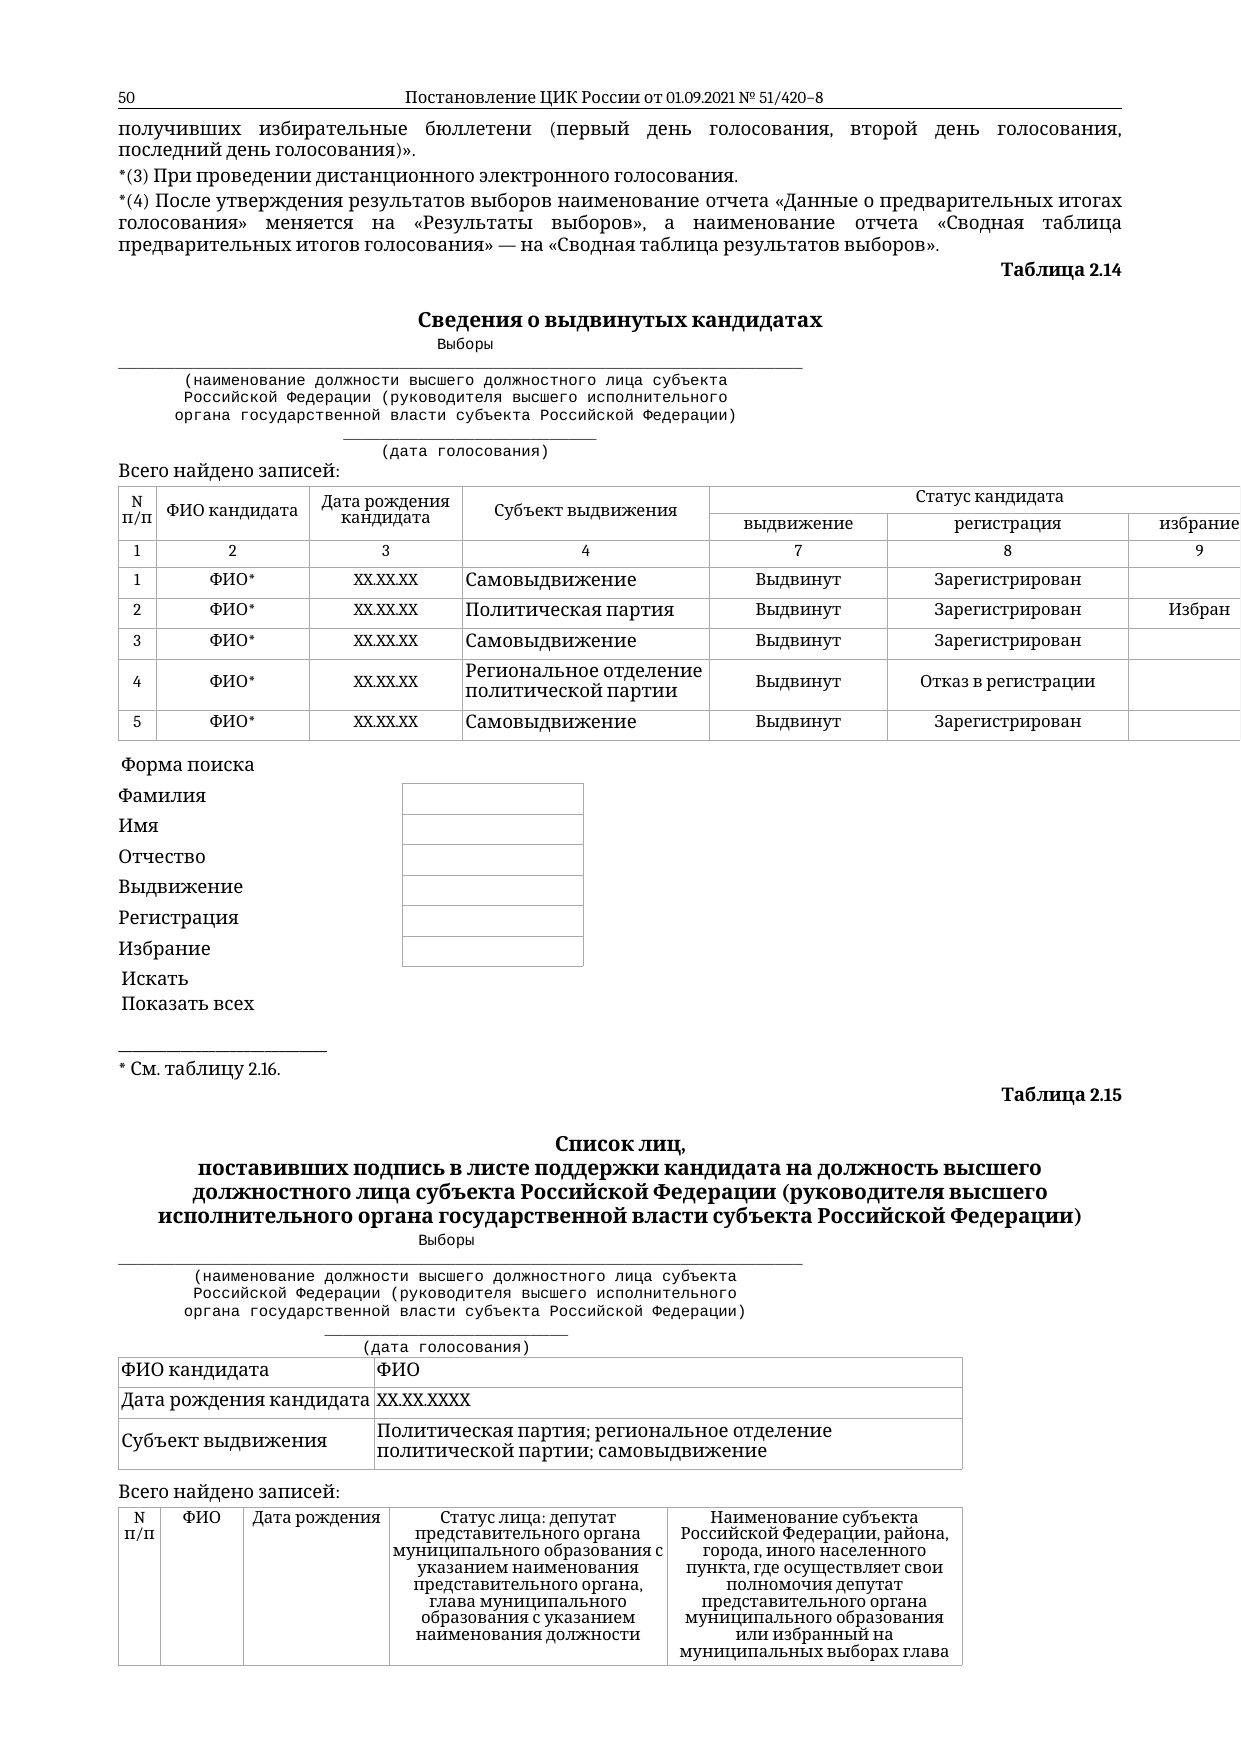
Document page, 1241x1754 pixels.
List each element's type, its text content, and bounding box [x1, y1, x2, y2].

text (наименование должности высшего должностного лица субъекта [118, 372, 1122, 390]
table_cell Отказ в регистрации [888, 660, 1128, 710]
table_header ФИО [375, 1358, 962, 1387]
table_header Статус кандидата [710, 487, 1240, 513]
table_cell [1129, 568, 1240, 598]
text Выборы [118, 1233, 1122, 1251]
text ___________________________ [118, 425, 1122, 443]
table_cell Зарегистрирован [888, 711, 1128, 740]
text получивших избирательные бюллетени (первый день голосования, второй день голосования, последний день голосования)». [118, 118, 1122, 161]
table_header Субъект выдвижения [463, 487, 709, 540]
text * См. таблицу 2.16. [118, 1058, 1122, 1080]
table_cell Самовыдвижение [463, 629, 709, 659]
table_header ФИО кандидата [119, 1358, 374, 1387]
text (наименование должности высшего должностного лица субъекта [118, 1268, 1122, 1286]
table_cell Регистрация [118, 905, 402, 936]
table_cell [403, 937, 583, 966]
table_cell Зарегистрирован [888, 629, 1128, 659]
table_cell [583, 966, 962, 1021]
text __________________________ [118, 1321, 1122, 1339]
table_cell [584, 844, 962, 875]
text Российской Федерации (руководителя высшего исполнительного [118, 1286, 1122, 1304]
table_cell 4 [119, 660, 156, 710]
table_cell 7 [710, 541, 887, 567]
text Список лиц, поставивших подпись в листе поддержки кандидата на должность высшего должностного лица субъекта Российской Федерации (руководителя высшего исполнительного органа государственной власти субъекта Российской Федерации) [118, 1133, 1122, 1229]
table_cell XX.XX.XX [310, 660, 462, 710]
table_cell ФИО* [157, 711, 309, 740]
table_cell XX.XX.XXXX [375, 1388, 962, 1418]
table_cell Самовыдвижение [463, 711, 709, 740]
table_cell 1 [119, 541, 156, 567]
text ______________________________ [118, 1034, 1122, 1054]
table_cell Имя [118, 814, 402, 844]
table_cell Выдвинут [710, 568, 887, 598]
table_cell ФИО* [157, 599, 309, 628]
text _________________________________________________________________________ [118, 354, 1122, 372]
table_cell 5 [119, 711, 156, 740]
text (дата голосования) [118, 443, 1122, 461]
table_cell [584, 814, 962, 844]
table_cell [403, 784, 583, 814]
text (дата голосования) [118, 1339, 1122, 1357]
table_header Наименование субъекта Российской Федерации, района, города, иного населенного пункта, где осуществляет свои полномочия депутат представительного органа муниципального образования или избранный на муниципальных выборах глава [668, 1508, 962, 1665]
table_header Дата рождения кандидата [310, 487, 462, 540]
table_cell 9 [1129, 541, 1240, 567]
table_cell XX.XX.XX [310, 629, 462, 659]
table_header N п/п [119, 1508, 160, 1665]
text органа государственной власти субъекта Российской Федерации) [118, 408, 1122, 425]
text Сведения о выдвинутых кандидатах [118, 309, 1122, 333]
table_cell [403, 815, 583, 844]
table_cell Субъект выдвижения [119, 1419, 374, 1469]
table_cell Зарегистрирован [888, 568, 1128, 598]
text Таблица 2.14 [118, 260, 1122, 281]
text *(4) После утверждения результатов выборов наименование отчета «Данные о предварительных итогах голосования» меняется на «Результаты выборов», а наименование отчета «Сводная таблица предварительных итогов голосования» — на «Сводная таблица результатов выборов». [118, 191, 1122, 256]
table_cell [403, 876, 583, 905]
table_cell 3 [310, 541, 462, 567]
table_cell XX.XX.XX [310, 599, 462, 628]
table_header N п/п [119, 487, 156, 540]
table_cell ФИО* [157, 629, 309, 659]
table_cell [584, 936, 962, 966]
table_cell [1129, 711, 1240, 740]
table_cell Избран [1129, 599, 1240, 628]
table_header Форма поиска [118, 753, 402, 783]
table_header ФИО кандидата [157, 487, 309, 540]
table_cell 4 [463, 541, 709, 567]
table_cell 2 [157, 541, 309, 567]
table_cell Выдвинут [710, 599, 887, 628]
text Выборы [118, 337, 1122, 354]
table_cell [403, 906, 583, 936]
table_cell Дата рождения кандидата [119, 1388, 374, 1418]
table_cell Выдвижение [118, 875, 402, 905]
table_cell 3 [119, 629, 156, 659]
table_cell Выдвинут [710, 629, 887, 659]
table_cell ФИО* [157, 660, 309, 710]
table_cell избрание [1129, 514, 1240, 540]
text Всего найдено записей: [118, 461, 1122, 482]
table_cell ФИО* [157, 568, 309, 598]
table_cell Отчество [118, 844, 402, 875]
table_cell регистрация [888, 514, 1128, 540]
text _________________________________________________________________________ [118, 1251, 1122, 1268]
table_cell Искать Показать всех [118, 966, 402, 1021]
table_cell [403, 845, 583, 875]
table_cell [584, 783, 962, 814]
table_header Статус лица: депутат представительного органа муниципального образования с указанием наименования представительного органа, глава муниципального образования с указанием наименования должности [390, 1508, 667, 1665]
text органа государственной власти субъекта Российской Федерации) [118, 1304, 1122, 1321]
table_header Дата рождения [244, 1508, 389, 1665]
table_cell 2 [119, 599, 156, 628]
text Всего найдено записей: [118, 1481, 1122, 1503]
table_cell [1129, 660, 1240, 710]
table_cell [1129, 629, 1240, 659]
text Таблица 2.15 [118, 1084, 1122, 1106]
table_cell [584, 905, 962, 936]
table_cell Самовыдвижение [463, 568, 709, 598]
text *(3) При проведении дистанционного электронного голосования. [118, 165, 1122, 187]
table_cell Политическая партия [463, 599, 709, 628]
table_cell XX.XX.XX [310, 711, 462, 740]
table_header [583, 753, 962, 783]
table_cell Зарегистрирован [888, 599, 1128, 628]
table_cell Выдвинут [710, 711, 887, 740]
text Российской Федерации (руководителя высшего исполнительного [118, 390, 1122, 408]
table_cell [584, 875, 962, 905]
table_header ФИО [161, 1508, 243, 1665]
table_cell XX.XX.XX [310, 568, 462, 598]
table_cell 8 [888, 541, 1128, 567]
table_cell [402, 967, 583, 1021]
table_cell 1 [119, 568, 156, 598]
table_cell Выдвинут [710, 660, 887, 710]
table_cell выдвижение [710, 514, 887, 540]
table_cell Региональное отделение политической партии [463, 660, 709, 710]
table_cell Политическая партия; региональное отделение политической партии; самовыдвижение [375, 1419, 962, 1469]
table_cell Фамилия [118, 783, 402, 814]
table_header [402, 753, 583, 783]
table_cell Избрание [118, 936, 402, 966]
